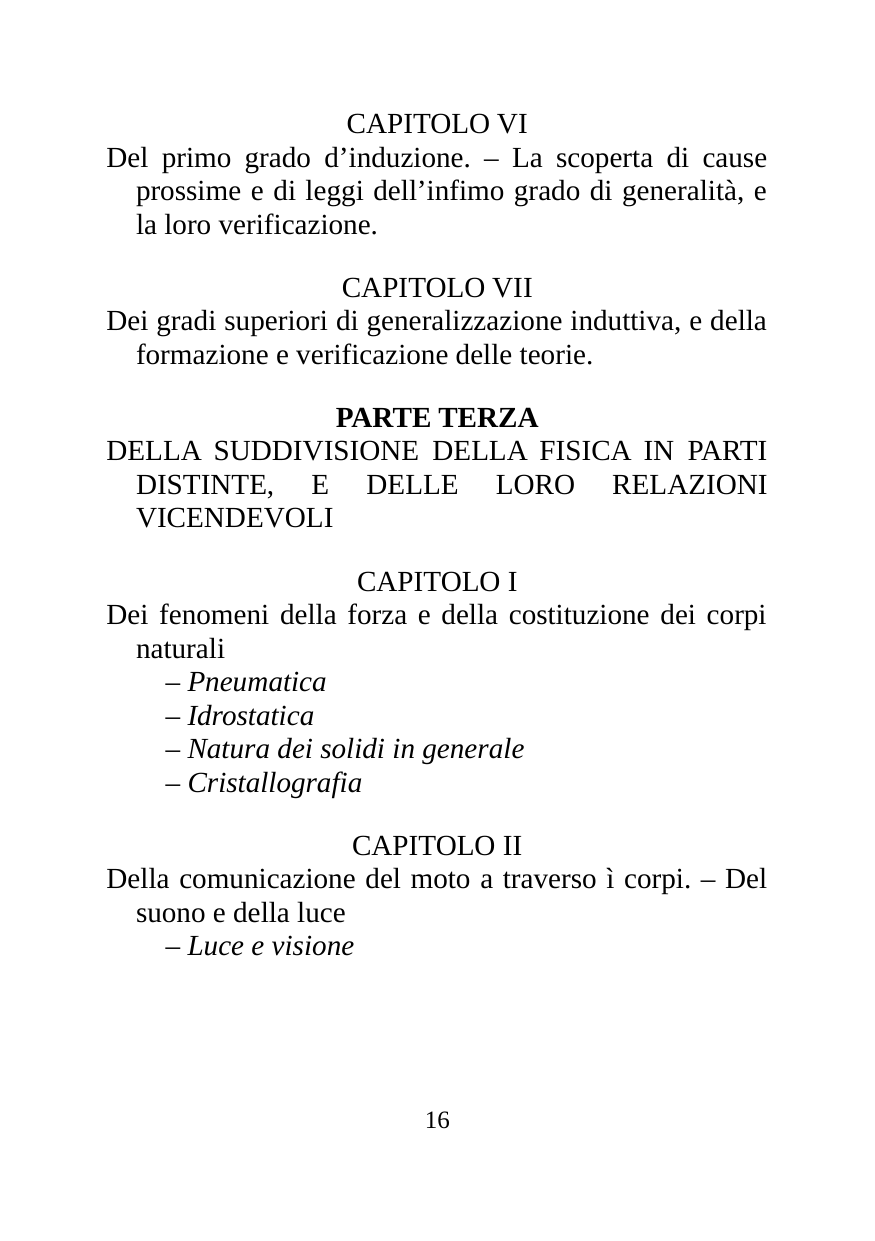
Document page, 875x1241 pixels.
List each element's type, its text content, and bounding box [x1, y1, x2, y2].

text – Idrostatica [106, 698, 768, 731]
text – Natura dei solidi in generale [106, 731, 768, 765]
text CAPITOLO VII [106, 270, 768, 303]
text – Cristallografia [106, 765, 768, 798]
text Dei fenomeni della forza e della costituzione dei corpi naturali [106, 597, 768, 664]
text CAPITOLO I [106, 564, 768, 597]
text – Luce e visione [106, 928, 768, 962]
text – Pneumatica [106, 664, 768, 698]
text CAPITOLO VI [106, 106, 768, 140]
text Dei gradi superiori di generalizzazione induttiva, e della formazione e verificazione delle teorie. [106, 303, 768, 371]
text Del primo grado d’induzione. – La scoperta di cause prossime e di leggi dell’infimo grado di generalità, e la loro verificazione. [106, 140, 768, 240]
text Della comunicazione del moto a traverso ì corpi. – Del suono e della luce [106, 861, 768, 928]
text DELLA SUDDIVISIONE DELLA FISICA IN PARTI DISTINTE, E DELLE LORO RELAZIONI VICENDEVOLI [106, 433, 768, 534]
text CAPITOLO II [106, 828, 768, 861]
text PARTE TERZA [106, 400, 768, 433]
